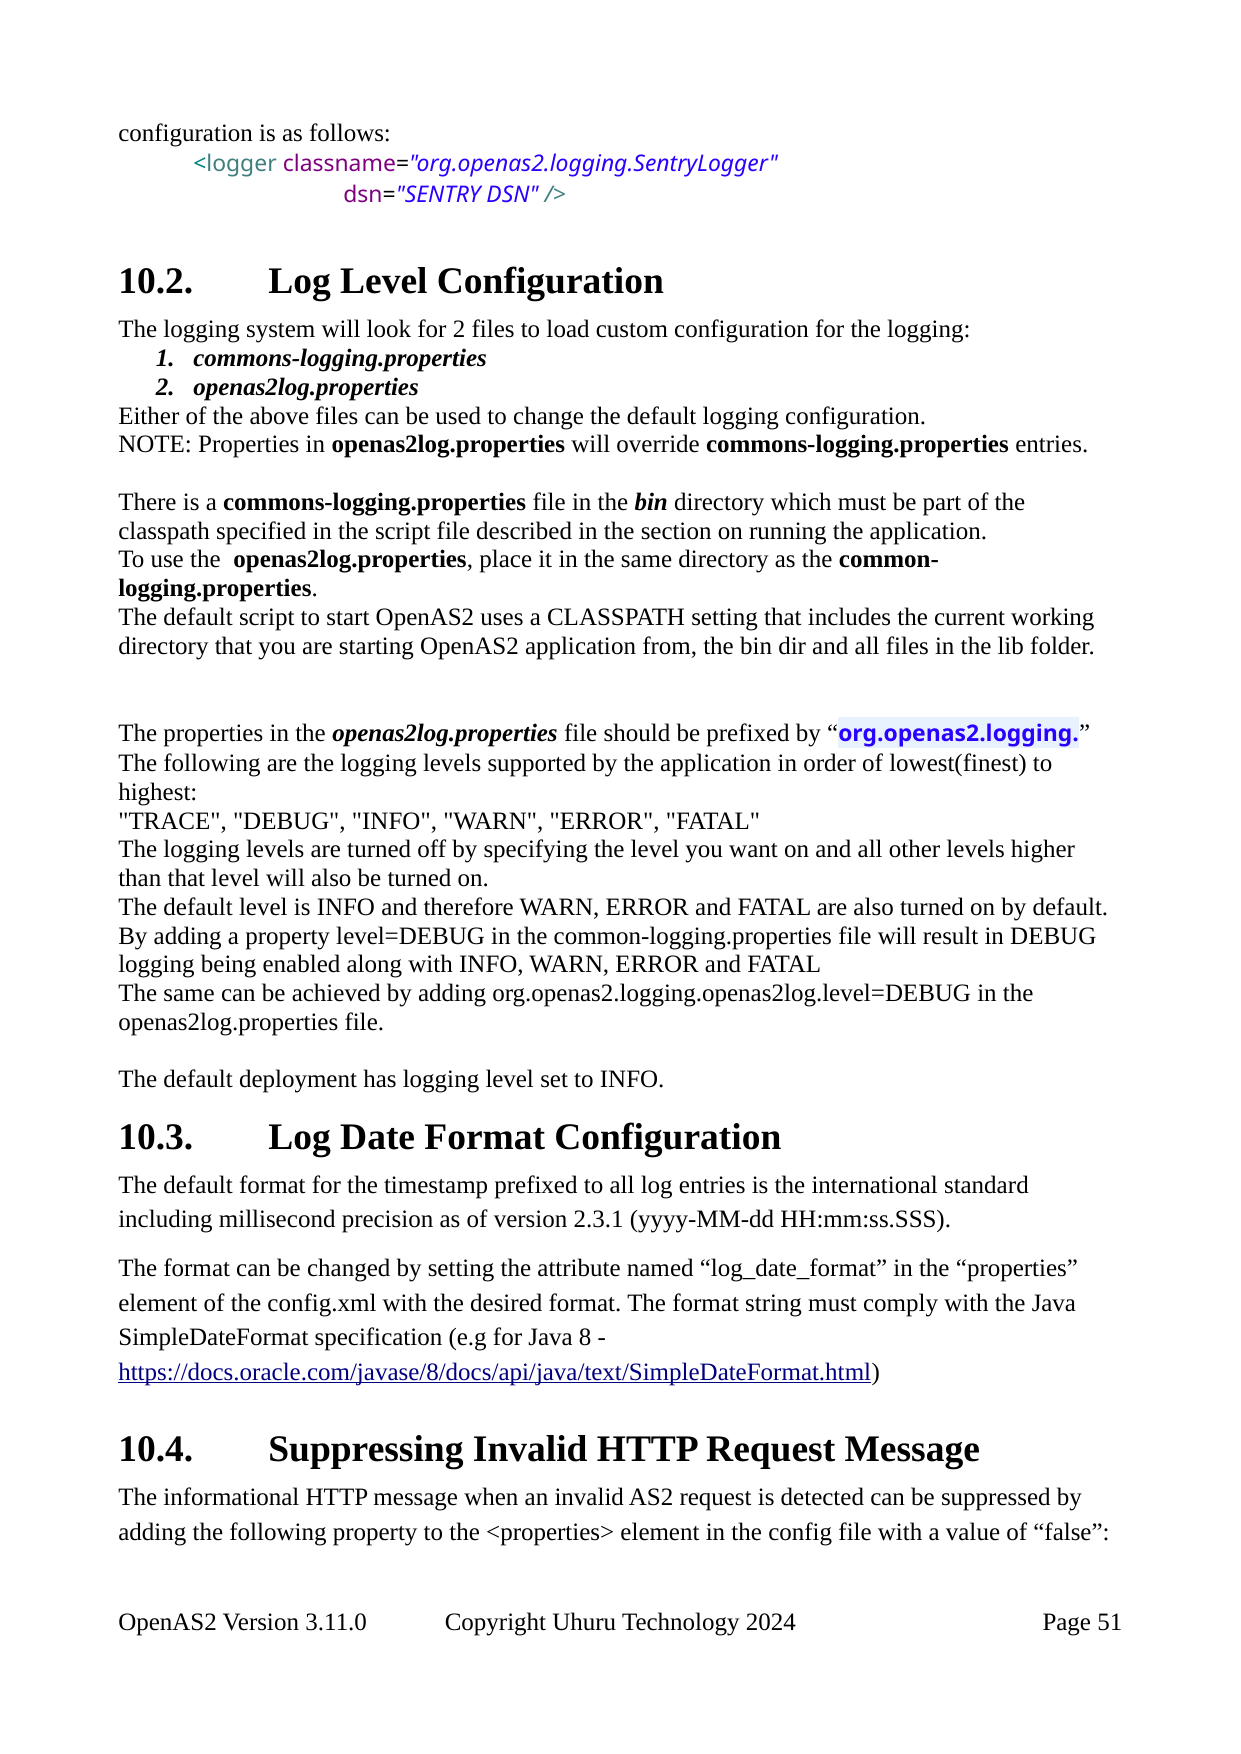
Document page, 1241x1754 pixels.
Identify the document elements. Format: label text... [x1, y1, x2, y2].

text configuration is as follows: [118, 118, 1122, 147]
text The following are the logging levels supported by the application in order of lowest(finest) to highest: [118, 748, 1122, 806]
text The properties in the openas2log.properties file should be prefixed by “org.openas2.logging.” [118, 717, 1122, 748]
text The logging system will look for 2 files to load custom configuration for the logging: [118, 314, 1122, 343]
text The logging levels are turned off by specifying the level you want on and all other levels higher than that level will also be turned on. [118, 834, 1122, 892]
text By adding a property level=DEBUG in the common-logging.properties file will result in DEBUG logging being enabled along with INFO, WARN, ERROR and FATAL [118, 921, 1122, 978]
text The default script to start OpenAS2 uses a CLASSPATH setting that includes the current working directory that you are starting OpenAS2 application from, the bin dir and all files in the lib folder. [118, 602, 1122, 659]
subtitle Suppressing Invalid HTTP Request Message [118, 1427, 1122, 1470]
list openas2log.properties [156, 372, 1122, 401]
text dsn="SENTRY DSN" /> [118, 178, 1122, 209]
subtitle Log Date Format Configuration [118, 1114, 1122, 1157]
text The same can be achieved by adding org.openas2.logging.openas2log.level=DEBUG in the openas2log.properties file. [118, 978, 1122, 1036]
text NOTE: Properties in openas2log.properties will override commons-logging.properties entries. [118, 429, 1122, 458]
text The format can be changed by setting the attribute named “log_date_format” in the “properties” element of the config.xml with the desired format. The format string must comply with the Java SimpleDateFormat specification (e.g for Java 8 - https://docs.oracle.com/javase/8/docs/api/java/text/SimpleDateFormat.html) [118, 1253, 1122, 1386]
text The default level is INFO and therefore WARN, ERROR and FATAL are also turned on by default. [118, 892, 1122, 921]
text To use the openas2log.properties, place it in the same directory as the common-logging.properties. [118, 544, 1122, 602]
text There is a commons-logging.properties file in the bin directory which must be part of the classpath specified in the script file described in the section on running the application. [118, 487, 1122, 544]
list commons-logging.properties [156, 343, 1122, 372]
text "TRACE", "DEBUG", "INFO", "WARN", "ERROR", "FATAL" [118, 806, 1122, 834]
text Either of the above files can be used to change the default logging configuration. [118, 401, 1122, 429]
text The informational HTTP message when an invalid AS2 request is detected can be suppressed by adding the following property to the <properties> element in the config file with a value of “false”: [118, 1482, 1122, 1546]
text The default format for the timestamp prefixed to all log entries is the international standard including millisecond precision as of version 2.3.1 (yyyy-MM-dd HH:mm:ss.SSS). [118, 1170, 1122, 1233]
text <logger classname="org.openas2.logging.SentryLogger" [193, 147, 1122, 178]
text The default deployment has logging level set to INFO. [118, 1064, 1122, 1093]
subtitle Log Level Configuration [118, 259, 1122, 302]
